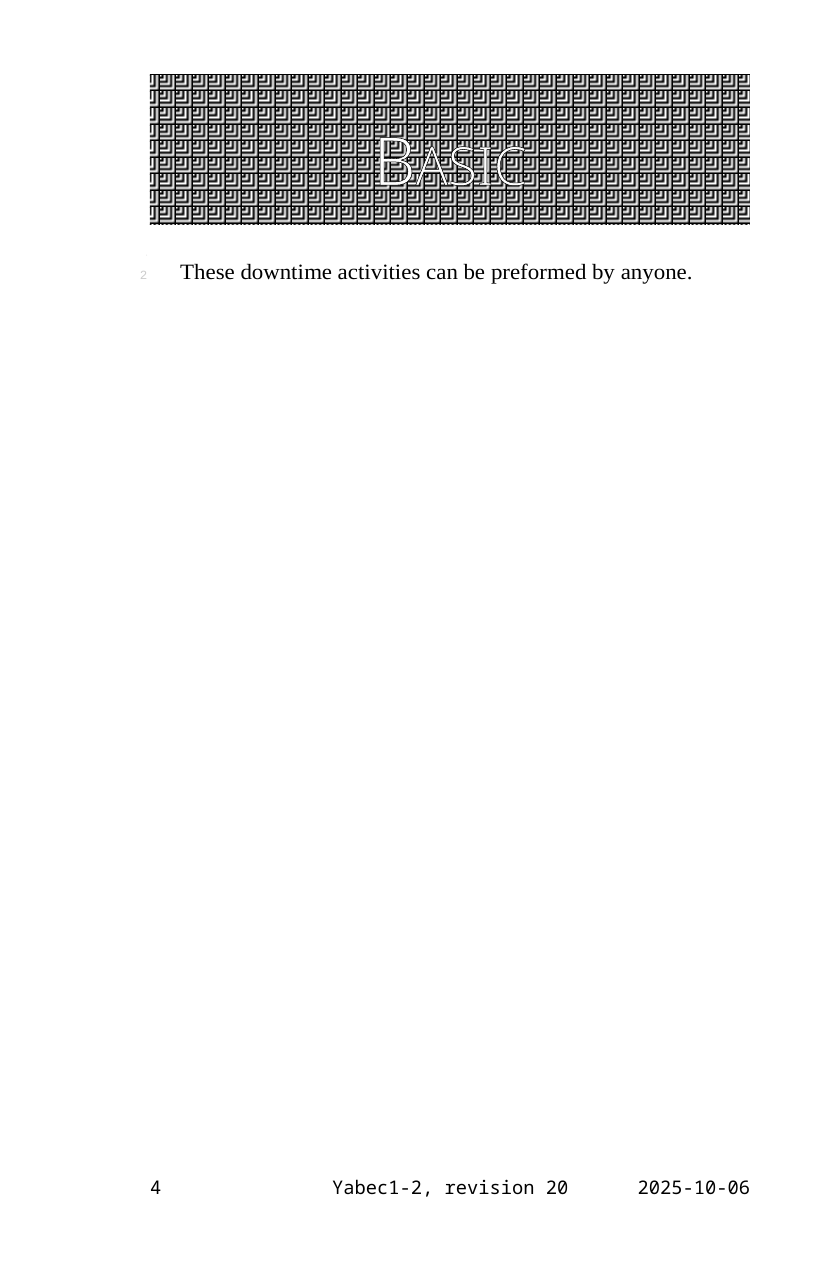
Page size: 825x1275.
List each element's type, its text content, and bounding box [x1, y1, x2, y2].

picture [149, 74, 750, 225]
text These downtime activities can be preformed by anyone. [150, 260, 750, 284]
